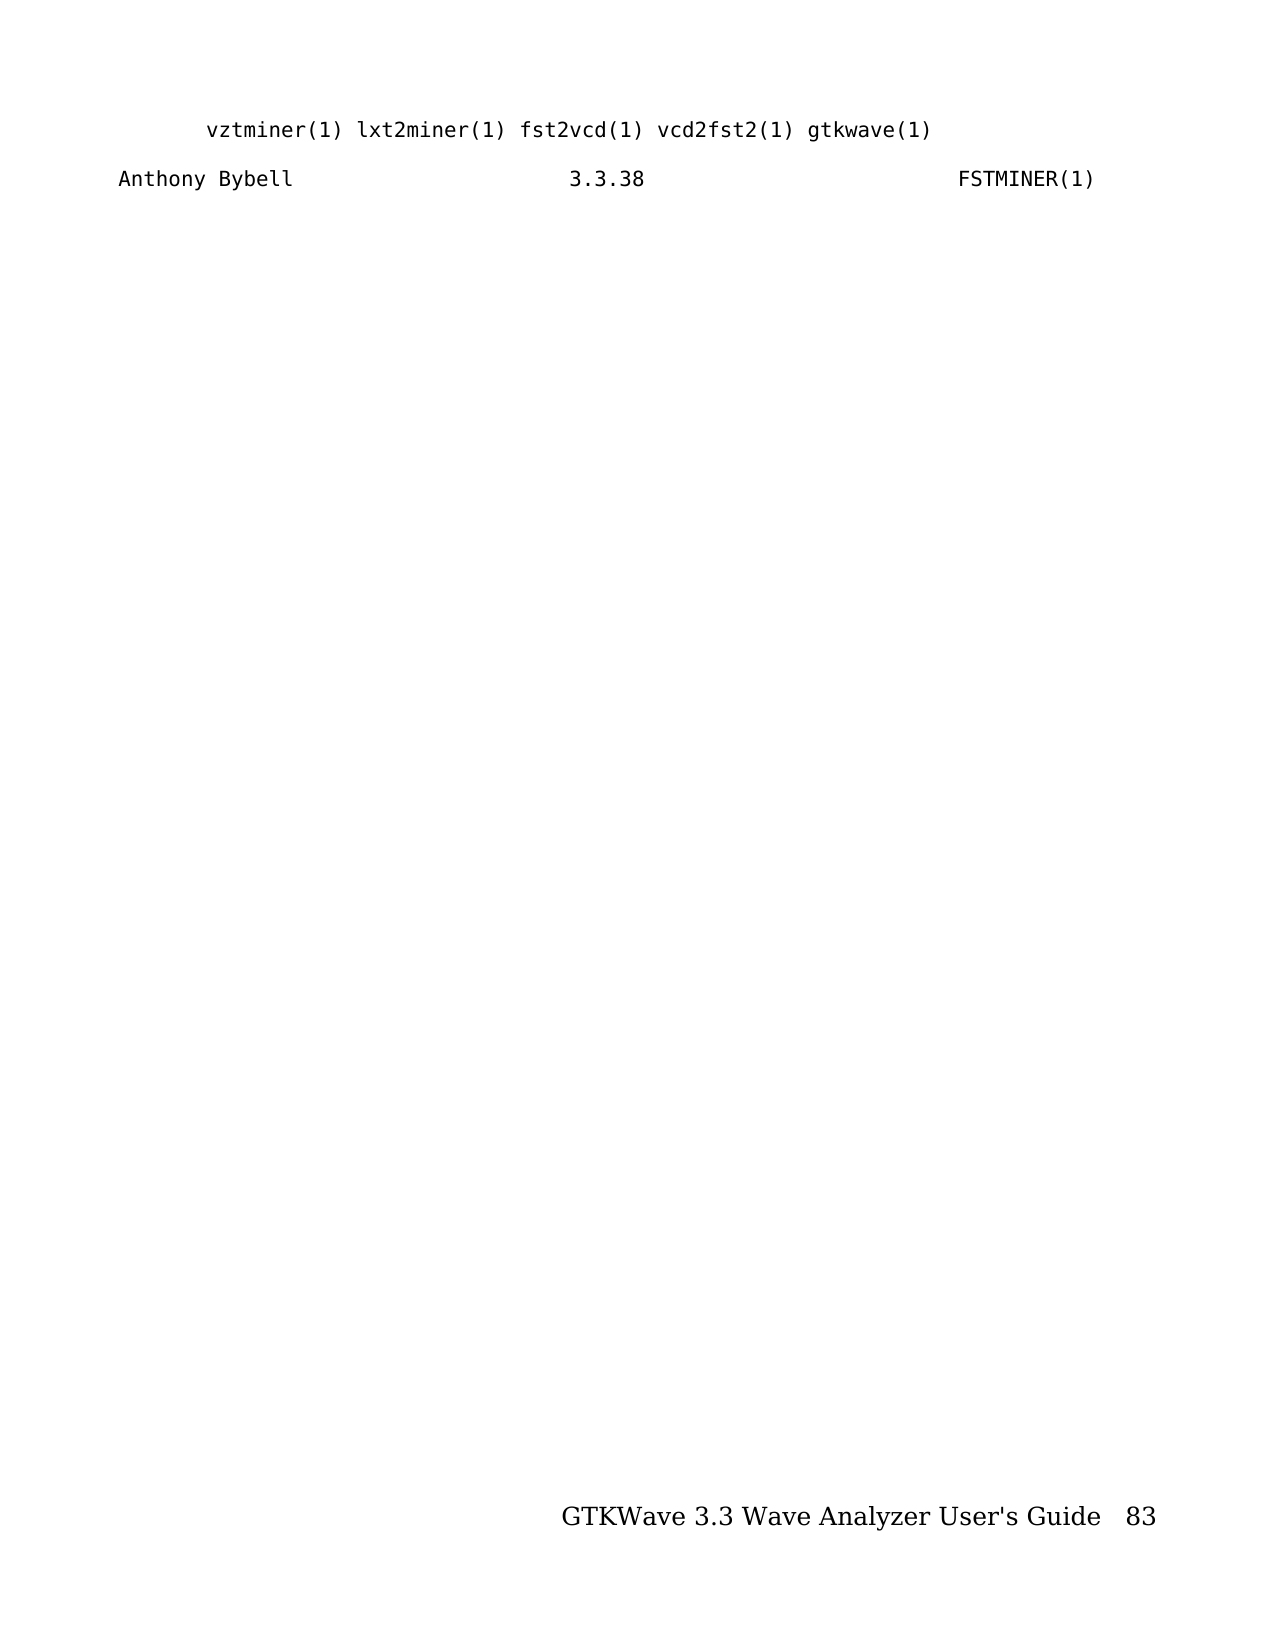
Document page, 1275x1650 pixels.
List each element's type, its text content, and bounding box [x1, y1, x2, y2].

text Anthony Bybell 3.3.38 FSTMINER(1) [118, 167, 1157, 191]
text vztminer(1) lxt2miner(1) fst2vcd(1) vcd2fst2(1) gtkwave(1) [118, 118, 1157, 142]
